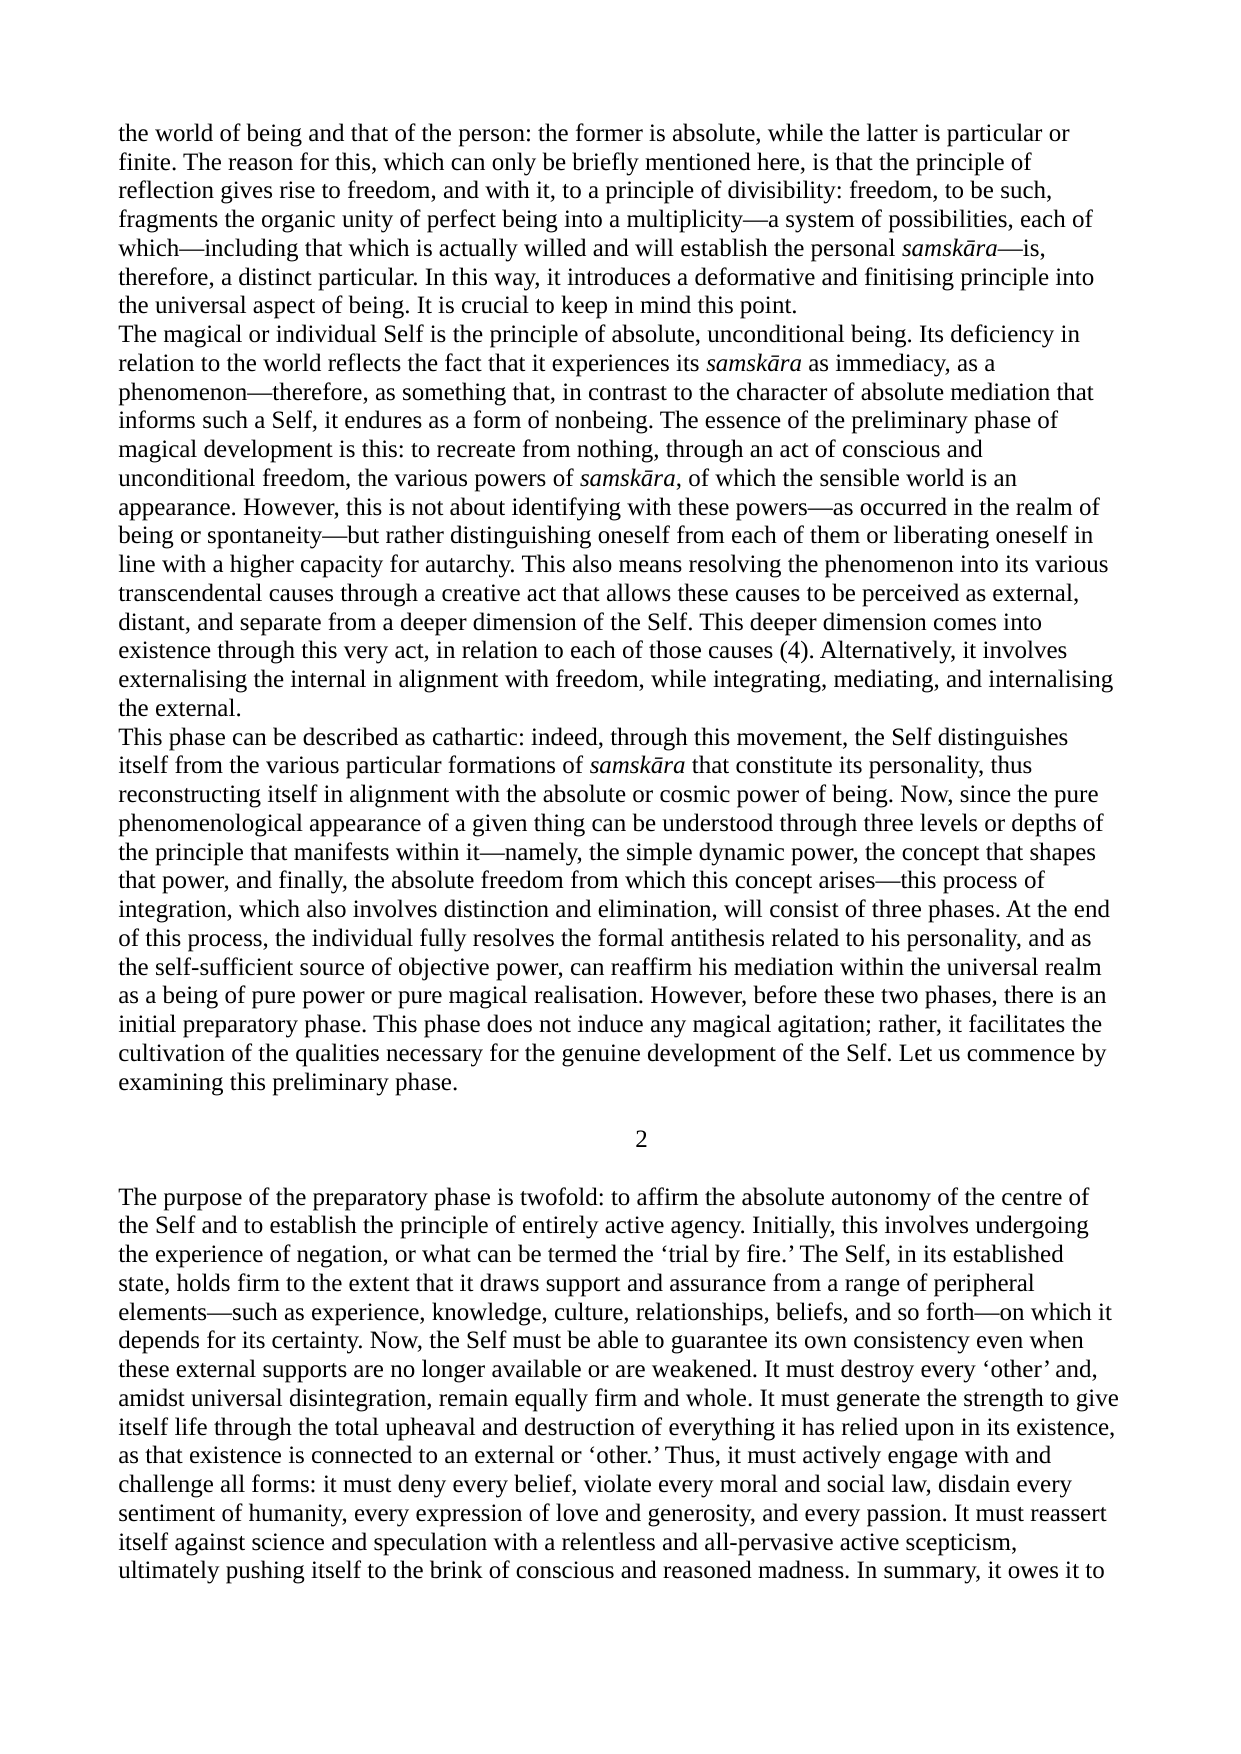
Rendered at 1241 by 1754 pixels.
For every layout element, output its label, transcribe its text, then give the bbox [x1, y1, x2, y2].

text The magical or individual Self is the principle of absolute, unconditional being. Its deficiency in relation to the world reflects the fact that it experiences its samskāra as immediacy, as a phenomenon—therefore, as something that, in contrast to the character of absolute mediation that informs such a Self, it endures as a form of nonbeing. The essence of the preliminary phase of magical development is this: to recreate from nothing, through an act of conscious and unconditional freedom, the various powers of samskāra, of which the sensible world is an appearance. However, this is not about identifying with these powers—as occurred in the realm of being or spontaneity—but rather distinguishing oneself from each of them or liberating oneself in line with a higher capacity for autarchy. This also means resolving the phenomenon into its various transcendental causes through a creative act that allows these causes to be perceived as external, distant, and separate from a deeper dimension of the Self. This deeper dimension comes into existence through this very act, in relation to each of those causes (4). Alternatively, it involves externalising the internal in alignment with freedom, while integrating, mediating, and internalising the external. [118, 319, 1122, 722]
text the world of being and that of the person: the former is absolute, while the latter is particular or finite. The reason for this, which can only be briefly mentioned here, is that the principle of reflection gives rise to freedom, and with it, to a principle of divisibility: freedom, to be such, fragments the organic unity of perfect being into a multiplicity—a system of possibilities, each of which—including that which is actually willed and will establish the personal samskāra—is, therefore, a distinct particular. In this way, it introduces a deformative and finitising principle into the universal aspect of being. It is crucial to keep in mind this point. [118, 118, 1122, 319]
text This phase can be described as cathartic: indeed, through this movement, the Self distinguishes itself from the various particular formations of samskāra that constitute its personality, thus reconstructing itself in alignment with the absolute or cosmic power of being. Now, since the pure phenomenological appearance of a given thing can be understood through three levels or depths of the principle that manifests within it—namely, the simple dynamic power, the concept that shapes that power, and finally, the absolute freedom from which this concept arises—this process of integration, which also involves distinction and elimination, will consist of three phases. At the end of this process, the individual fully resolves the formal antithesis related to his personality, and as the self-sufficient source of objective power, can reaffirm his mediation within the universal realm as a being of pure power or pure magical realisation. However, before these two phases, there is an initial preparatory phase. This phase does not induce any magical agitation; rather, it facilitates the cultivation of the qualities necessary for the genuine development of the Self. Let us commence by examining this preliminary phase. [118, 722, 1122, 1096]
text The purpose of the preparatory phase is twofold: to affirm the absolute autonomy of the centre of the Self and to establish the principle of entirely active agency. Initially, this involves undergoing the experience of negation, or what can be termed the ‘trial by fire.’ The Self, in its established state, holds firm to the extent that it draws support and assurance from a range of peripheral elements—such as experience, knowledge, culture, relationships, beliefs, and so forth—on which it depends for its certainty. Now, the Self must be able to guarantee its own consistency even when these external supports are no longer available or are weakened. It must destroy every ‘other’ and, amidst universal disintegration, remain equally firm and whole. It must generate the strength to give itself life through the total upheaval and destruction of everything it has relied upon in its existence, as that existence is connected to an external or ‘other.’ Thus, it must actively engage with and challenge all forms: it must deny every belief, violate every moral and social law, disdain every sentiment of humanity, every expression of love and generosity, and every passion. It must reassert itself against science and speculation with a relentless and all-pervasive active scepticism, ultimately pushing itself to the brink of conscious and reasoned madness. In summary, it owes it to [118, 1182, 1122, 1584]
text 2 [118, 1124, 1122, 1182]
